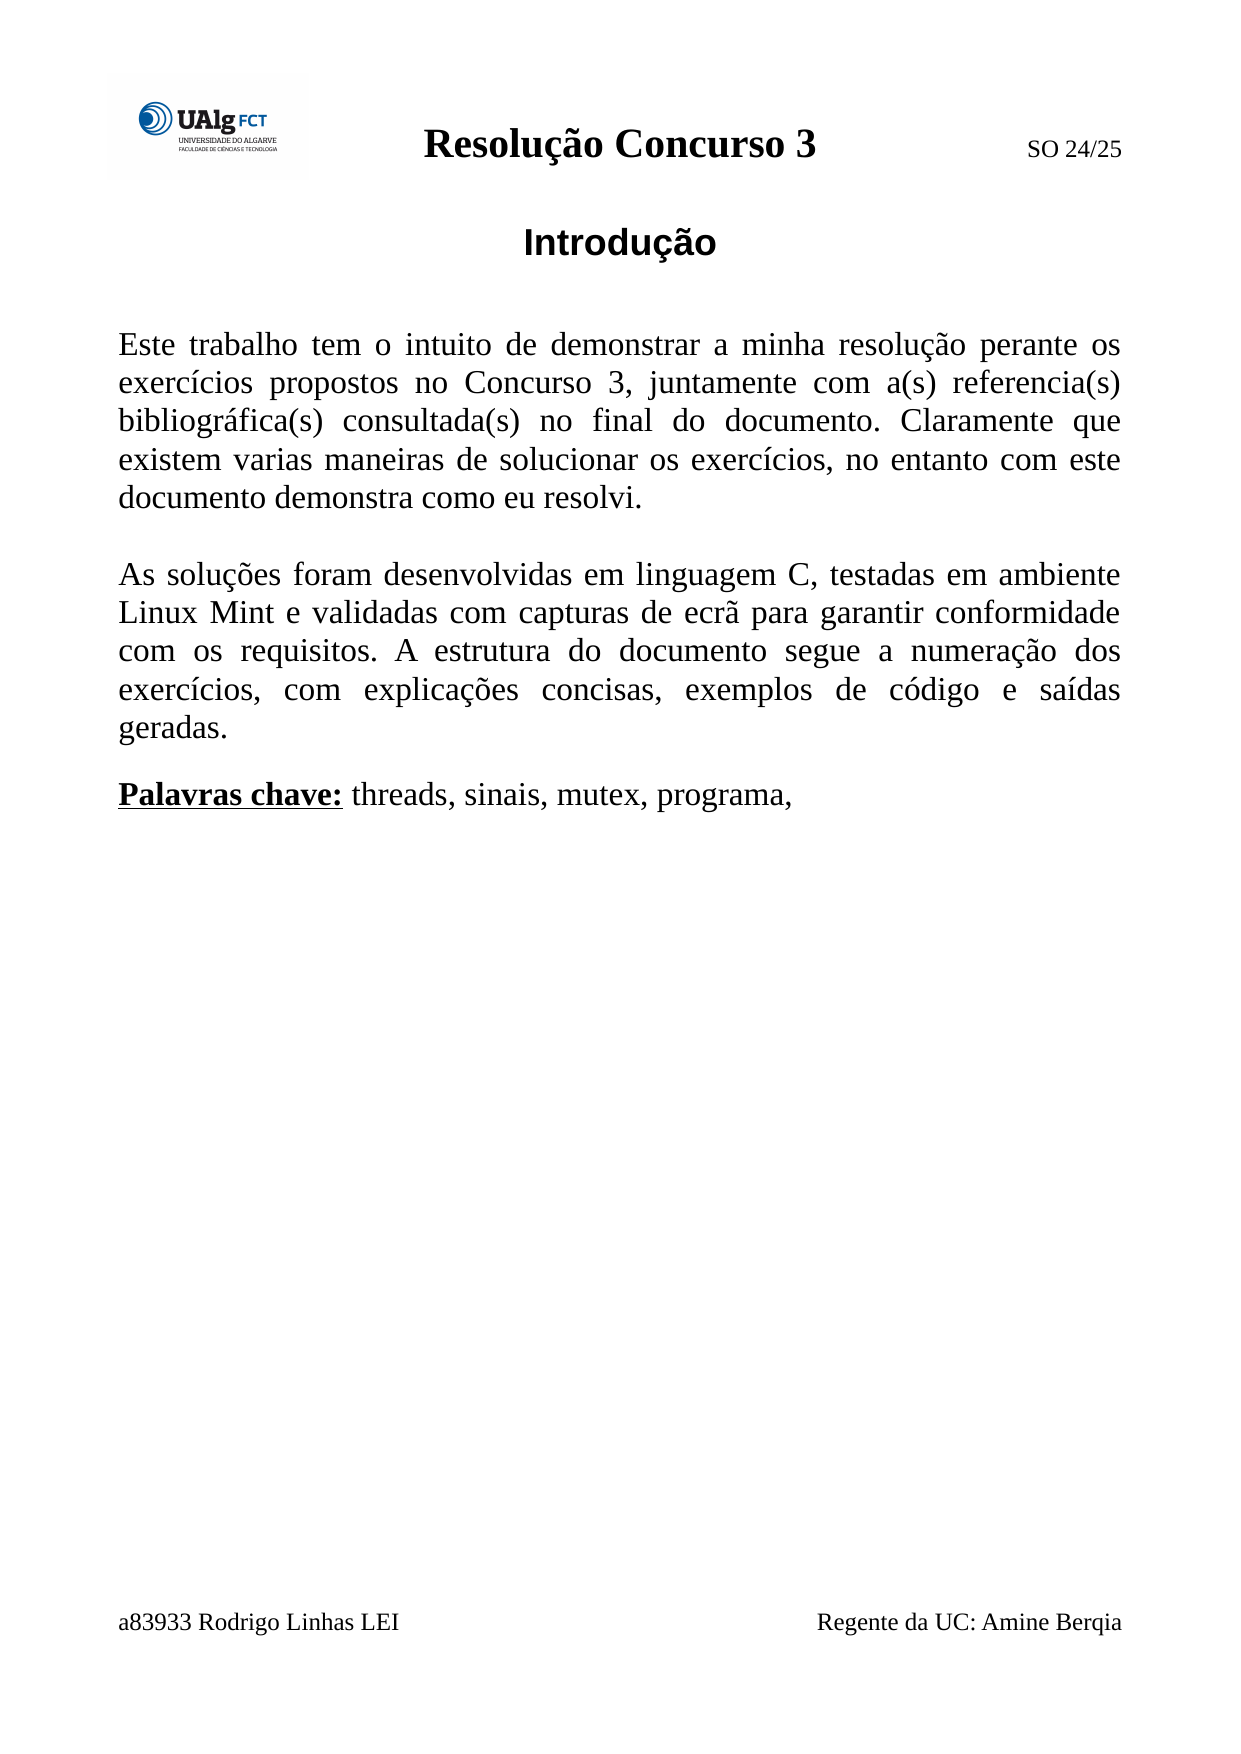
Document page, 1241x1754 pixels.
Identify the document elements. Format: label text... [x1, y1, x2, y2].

picture [106, 73, 310, 180]
subtitle Introdução [118, 221, 1122, 264]
text As soluções foram desenvolvidas em linguagem C, testadas em ambiente Linux Mint e validadas com capturas de ecrã para garantir conformidade com os requisitos. A estrutura do documento segue a numeração dos exercícios, com explicações concisas, exemplos de código e saídas geradas. [118, 554, 1122, 746]
text Este trabalho tem o intuito de demonstrar a minha resolução perante os exercícios propostos no Concurso 3, juntamente com a(s) referencia(s) bibliográfica(s) consultada(s) no final do documento. Claramente que existem varias maneiras de solucionar os exercícios, no entanto com este documento demonstra como eu resolvi. [118, 324, 1122, 516]
text Palavras chave: threads, sinais, mutex, programa, [118, 774, 1122, 813]
